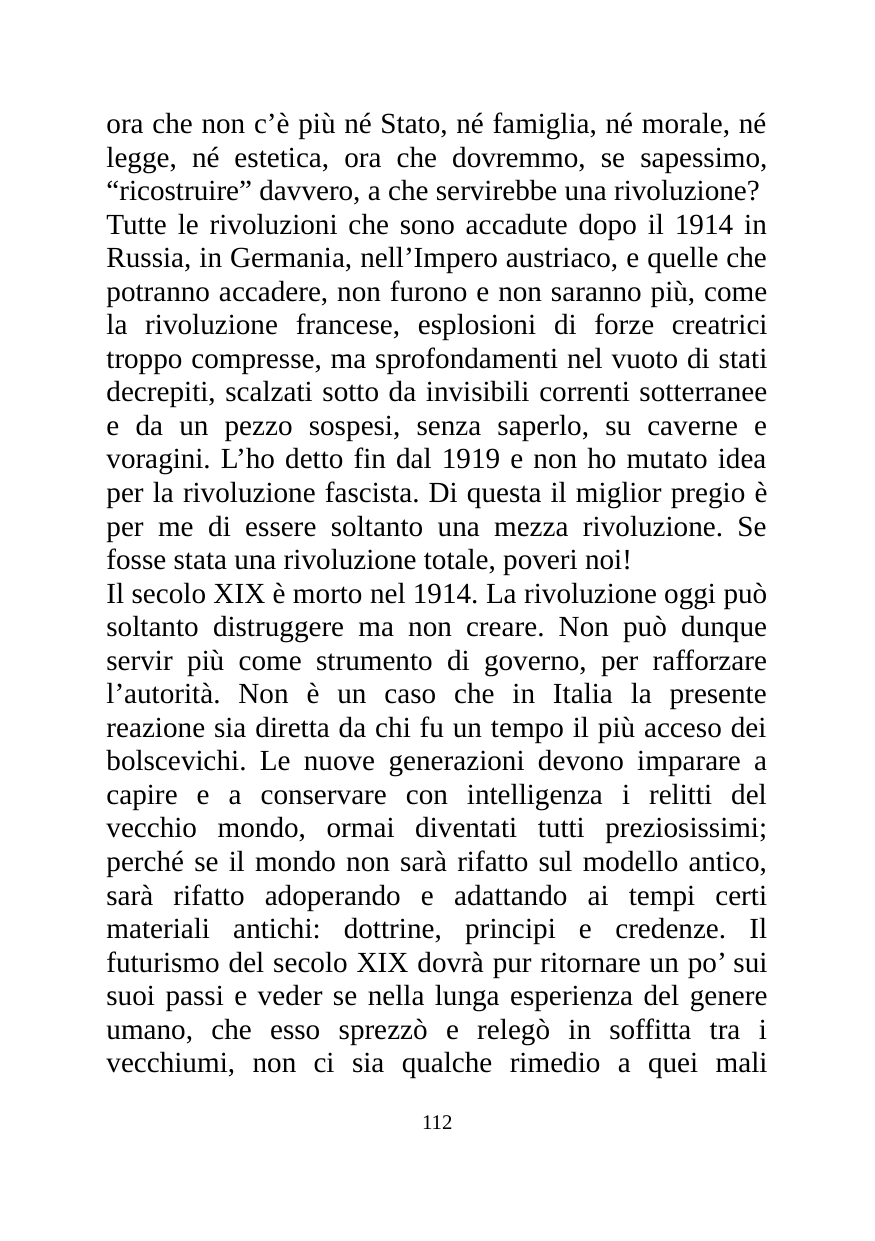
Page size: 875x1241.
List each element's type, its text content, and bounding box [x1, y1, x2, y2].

text Il secolo XIX è morto nel 1914. La rivoluzione oggi può soltanto distruggere ma non creare. Non può dunque servir più come strumento di governo, per rafforzare l’autorità. Non è un caso che in Italia la presente reazione sia diretta da chi fu un tempo il più acceso dei bolscevichi. Le nuove generazioni devono imparare a capire e a conservare con intelligenza i relitti del vecchio mondo, ormai diventati tutti preziosissimi; perché se il mondo non sarà rifatto sul modello antico, sarà rifatto adoperando e adattando ai tempi certi materiali antichi: dottrine, principi e credenze. Il futurismo del secolo XIX dovrà pur ritornare un po’ sui suoi passi e veder se nella lunga esperienza del genere umano, che esso sprezzò e relegò in soffitta tra i vecchiumi, non ci sia qualche rimedio a quei mali [106, 576, 768, 1079]
text Tutte le rivoluzioni che sono accadute dopo il 1914 in Russia, in Germania, nell’Impero austriaco, e quelle che potranno accadere, non furono e non saranno più, come la rivoluzione francese, esplosioni di forze creatrici troppo compresse, ma sprofondamenti nel vuoto di stati decrepiti, scalzati sotto da invisibili correnti sotterranee e da un pezzo sospesi, senza saperlo, su caverne e voragini. L’ho detto fin dal 1919 e non ho mutato idea per la rivoluzione fascista. Di questa il miglior pregio è per me di essere soltanto una mezza rivoluzione. Se fosse stata una rivoluzione totale, poveri noi! [106, 207, 768, 576]
text ora che non c’è più né Stato, né famiglia, né morale, né legge, né estetica, ora che dovremmo, se sapessimo, “ricostruire” davvero, a che servirebbe una rivoluzione? [106, 106, 768, 207]
